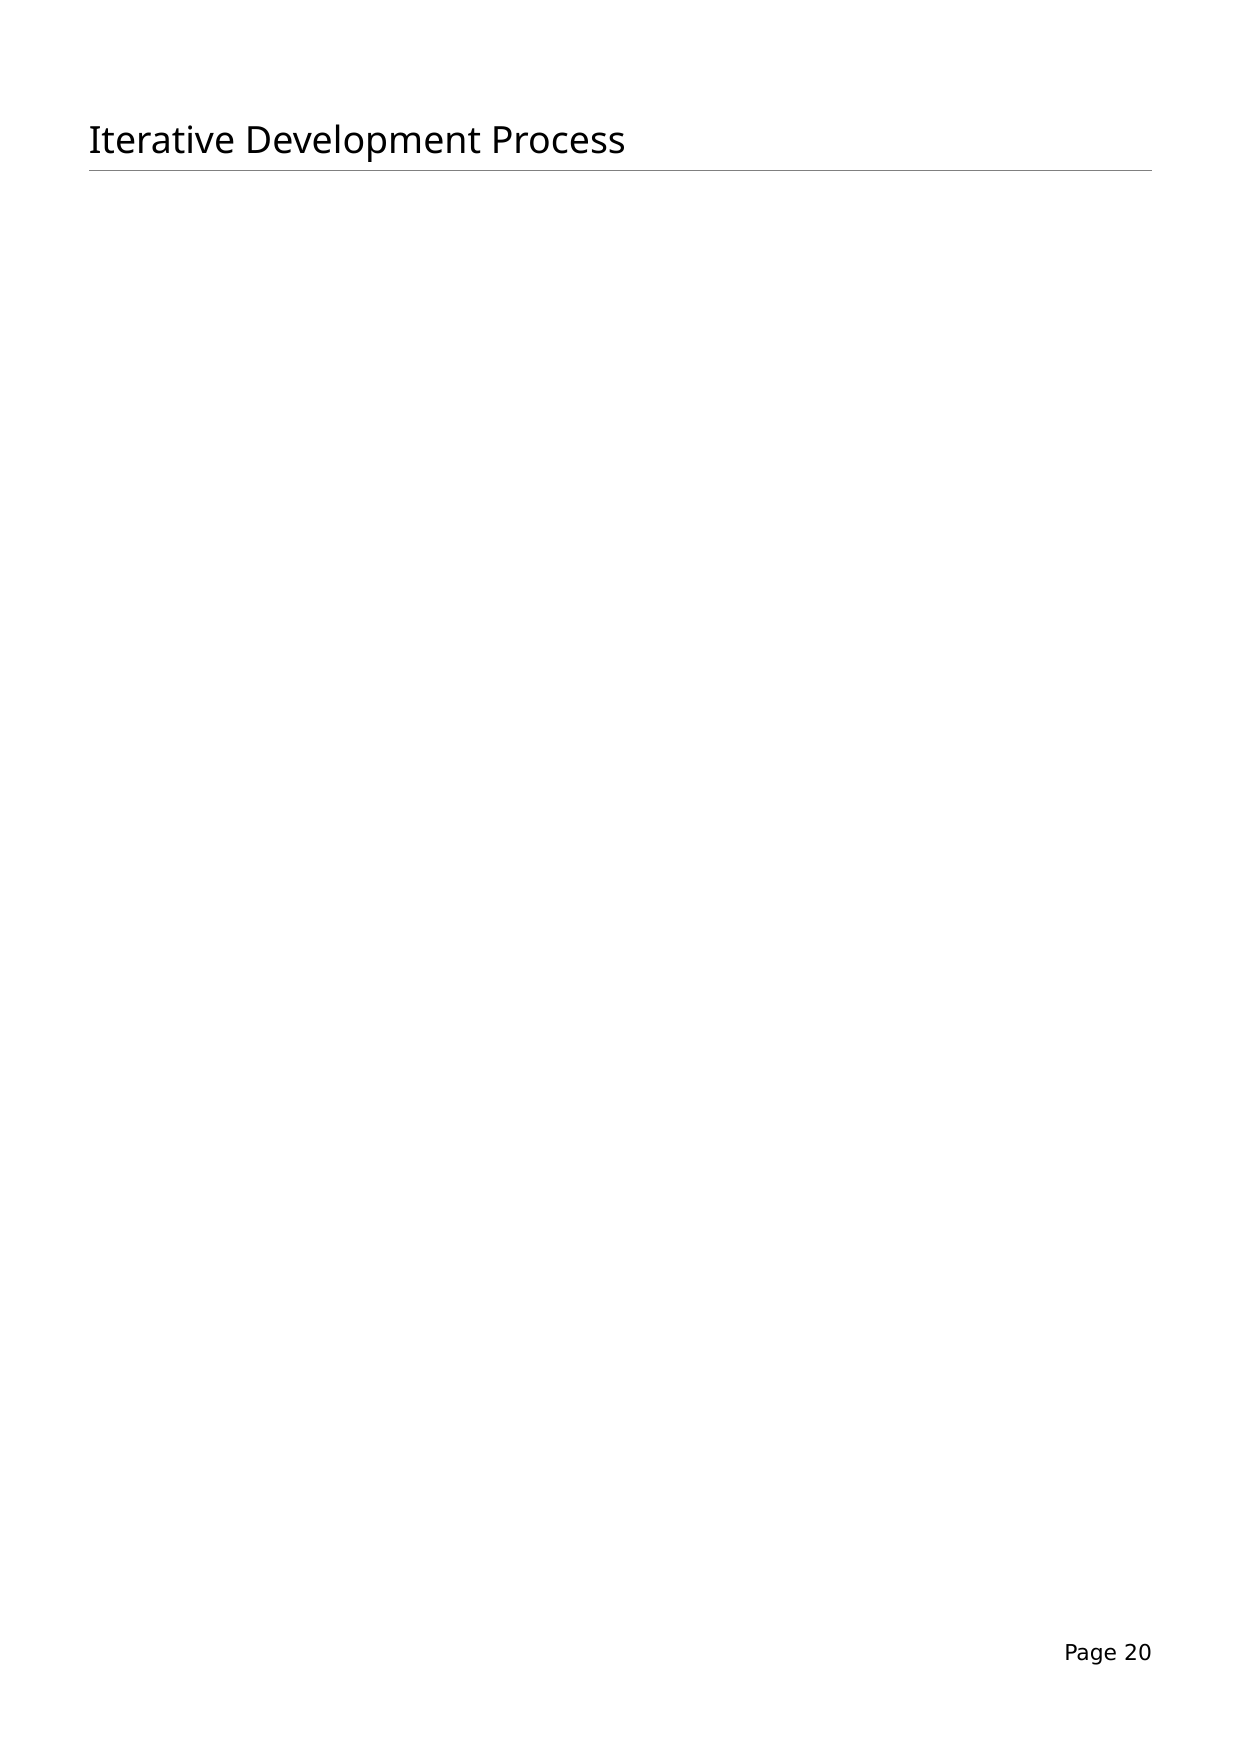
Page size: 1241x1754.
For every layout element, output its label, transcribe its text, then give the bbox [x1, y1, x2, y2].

subtitle Iterative Development Process [88, 113, 1152, 171]
